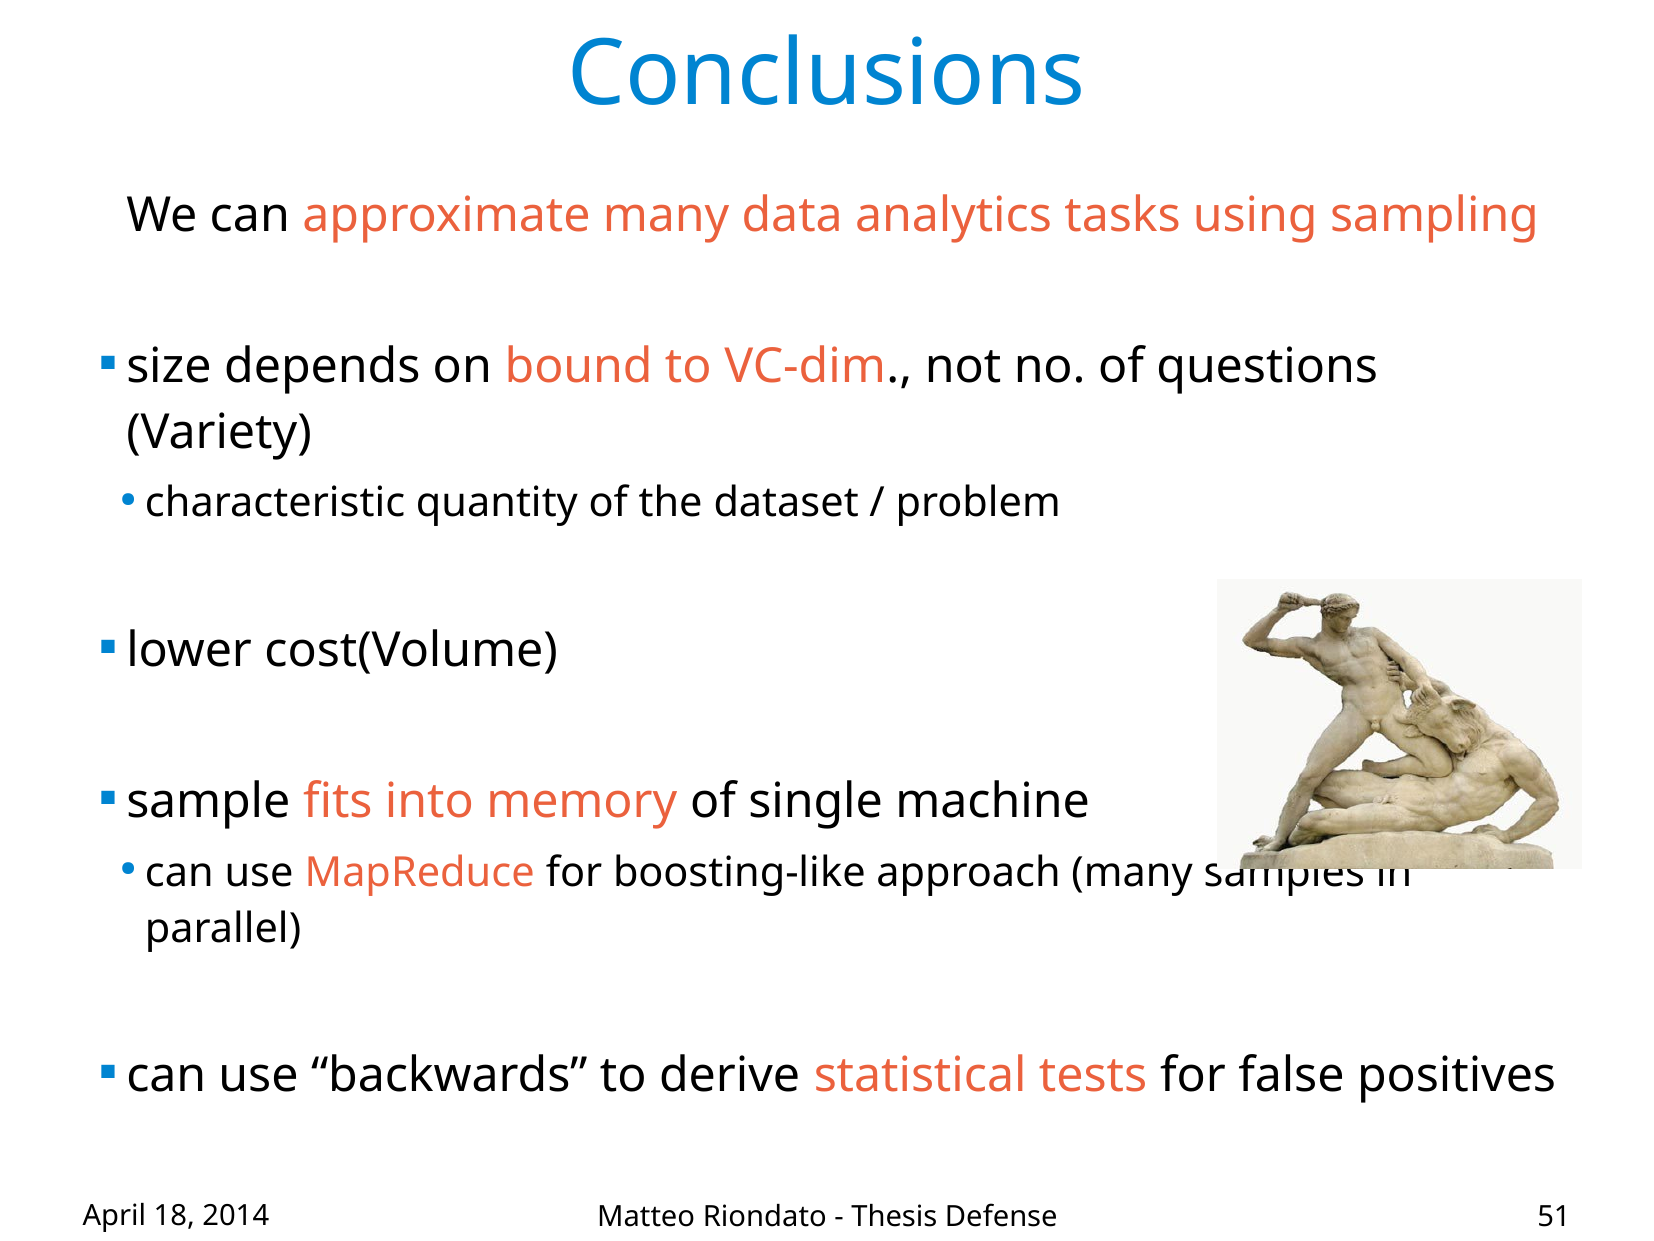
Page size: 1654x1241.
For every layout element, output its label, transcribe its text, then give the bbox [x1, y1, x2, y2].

list We can approximate many data analytics tasks using sampling size depends on bound to VC-dim., not no. of questions (Variety) characteristic quantity of the dataset / problem lower cost(Volume) sample fits into memory of single machine can use MapReduce for boosting-like approach (many samples in parallel) can use “backwards” to derive statistical tests for false positives [82, 180, 1571, 1186]
picture [1217, 579, 1582, 869]
title Conclusions [82, 0, 1571, 139]
